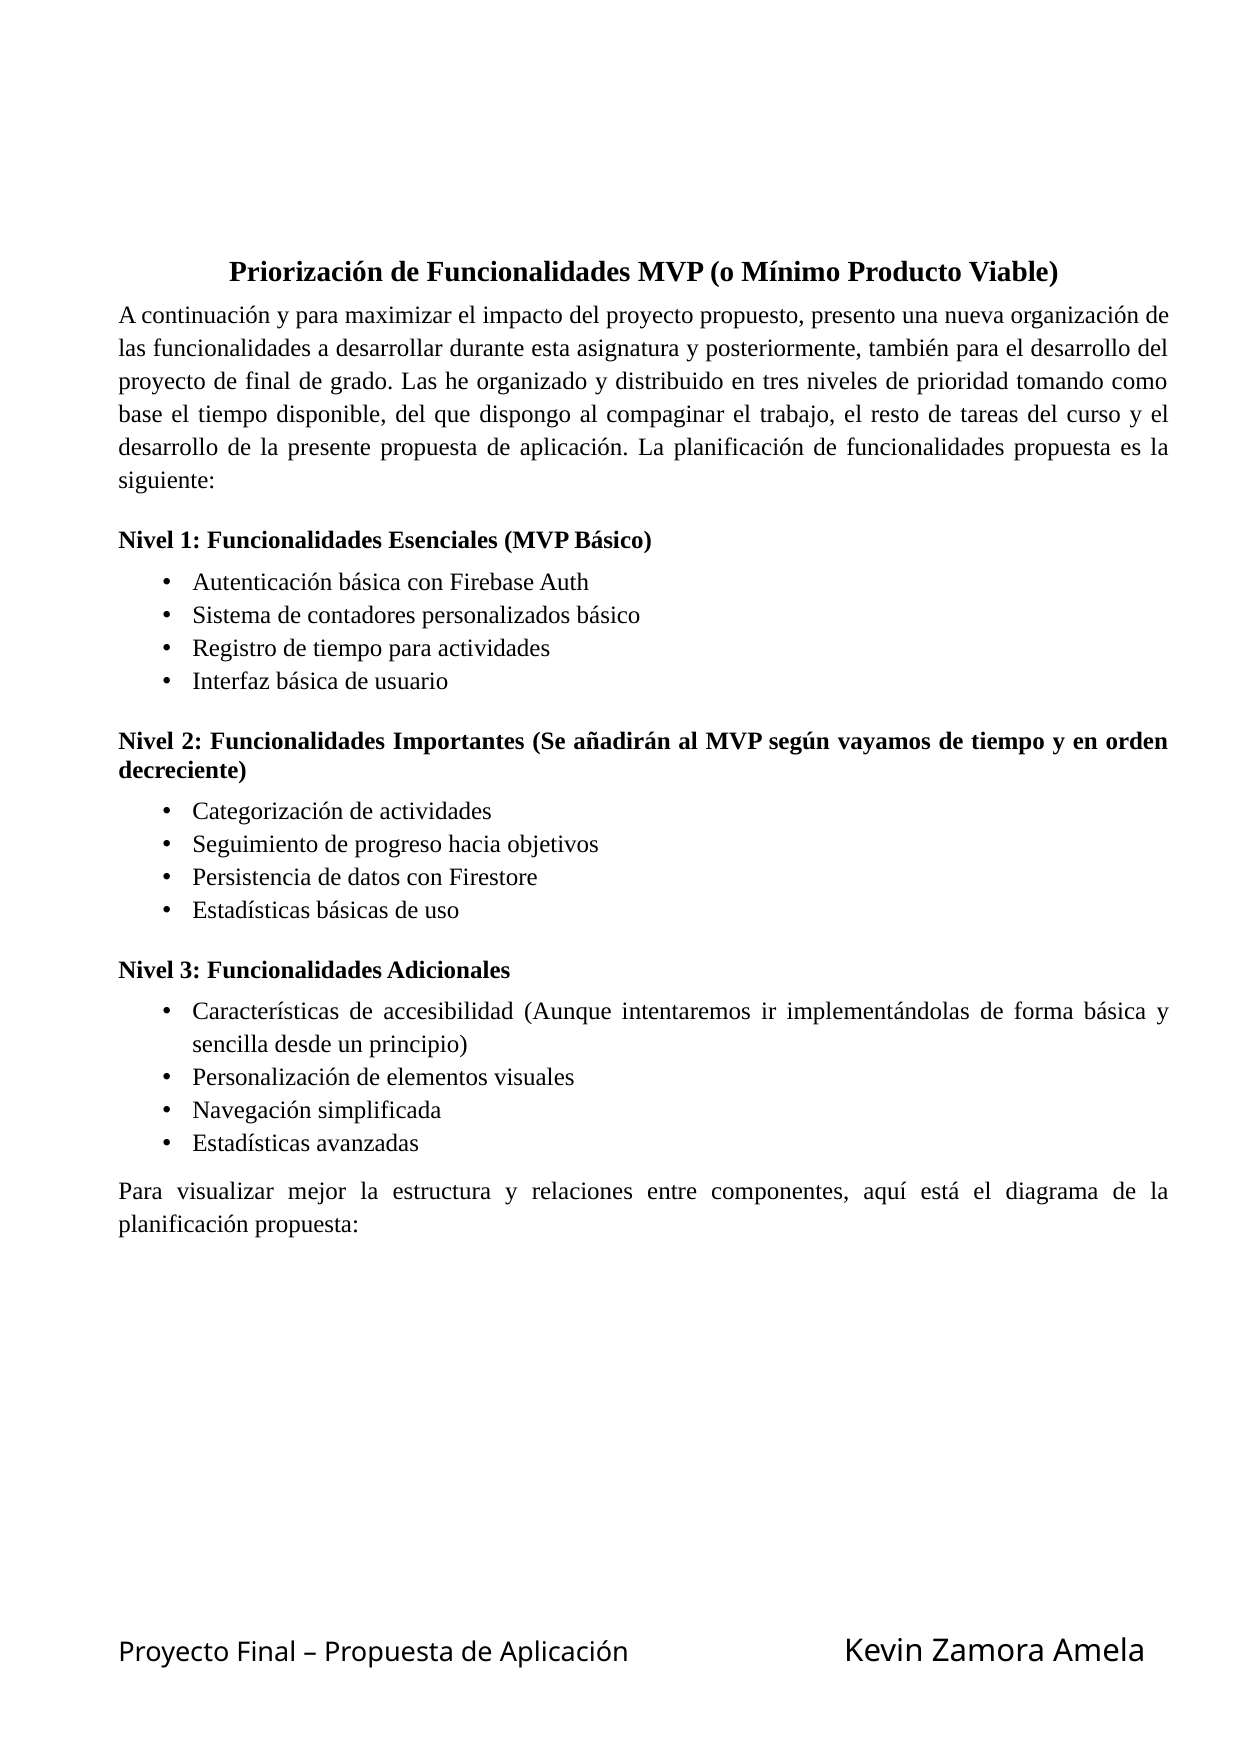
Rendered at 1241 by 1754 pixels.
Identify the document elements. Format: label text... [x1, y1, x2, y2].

list Persistencia de datos con Firestore [162, 862, 1170, 891]
list Navegación simplificada [162, 1095, 1170, 1124]
subtitle Nivel 3: Funcionalidades Adicionales [118, 955, 1170, 984]
subtitle Nivel 1: Funcionalidades Esenciales (MVP Básico) [118, 526, 1170, 554]
list Sistema de contadores personalizados básico [162, 600, 1170, 628]
list Autenticación básica con Firebase Auth [162, 567, 1170, 596]
list Estadísticas avanzadas [162, 1128, 1170, 1157]
list Personalización de elementos visuales [162, 1062, 1170, 1091]
list Características de accesibilidad (Aunque intentaremos ir implementándolas de forma básica y sencilla desde un principio) [162, 996, 1170, 1058]
list Categorización de actividades [162, 796, 1170, 825]
text Para visualizar mejor la estructura y relaciones entre componentes, aquí está el diagrama de la planificación propuesta: [118, 1176, 1170, 1238]
list Interfaz básica de usuario [162, 666, 1170, 694]
subtitle Priorización de Funcionalidades MVP (o Mínimo Producto Viable) [118, 254, 1170, 288]
list Seguimiento de progreso hacia objetivos [162, 829, 1170, 858]
list Registro de tiempo para actividades [162, 633, 1170, 662]
text A continuación y para maximizar el impacto del proyecto propuesto, presento una nueva organización de las funcionalidades a desarrollar durante esta asignatura y posteriormente, también para el desarrollo del proyecto de final de grado. Las he organizado y distribuido en tres niveles de prioridad tomando como base el tiempo disponible, del que dispongo al compaginar el trabajo, el resto de tareas del curso y el desarrollo de la presente propuesta de aplicación. La planificación de funcionalidades propuesta es la siguiente: [118, 300, 1170, 494]
list Estadísticas básicas de uso [162, 895, 1170, 924]
subtitle Nivel 2: Funcionalidades Importantes (Se añadirán al MVP según vayamos de tiempo y en orden decreciente) [118, 726, 1170, 783]
